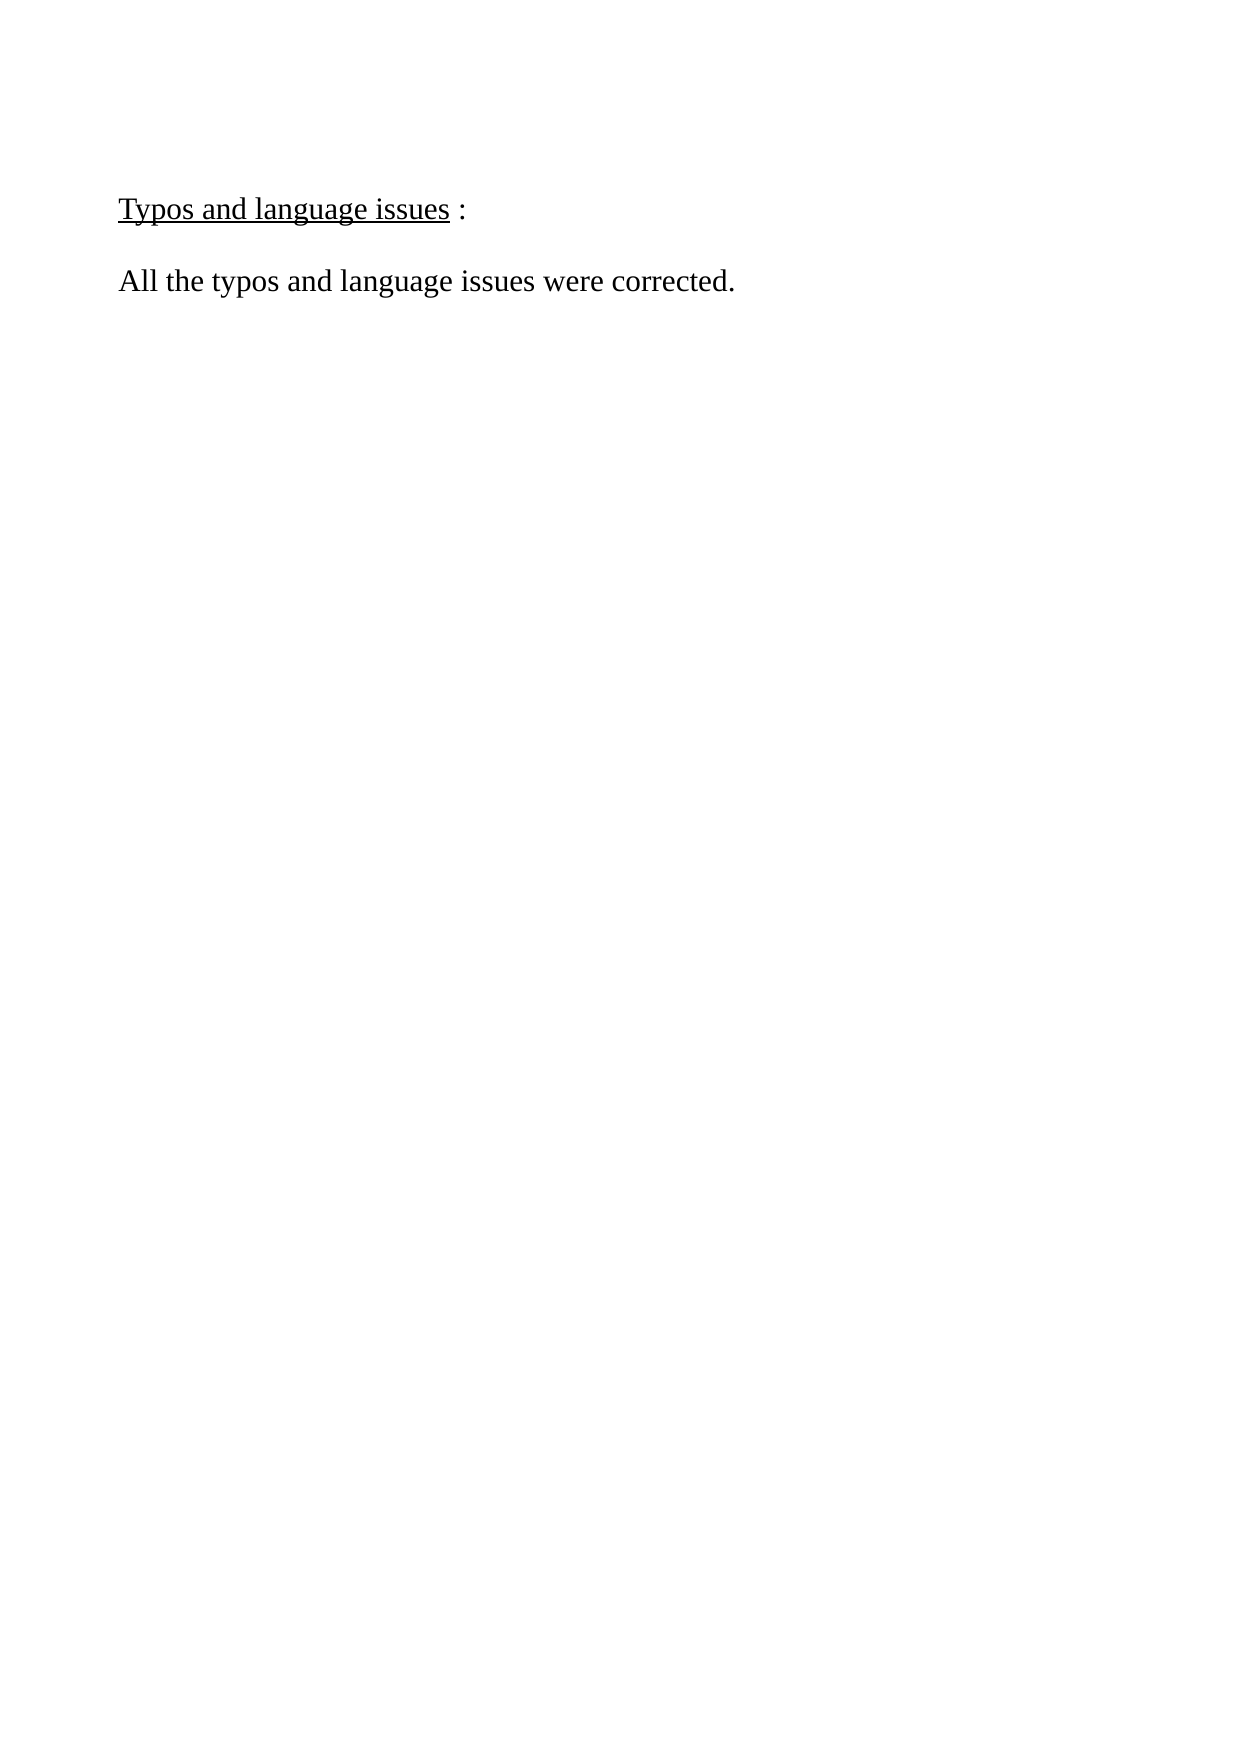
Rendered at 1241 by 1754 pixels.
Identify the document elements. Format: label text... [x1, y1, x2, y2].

text Typos and language issues : [118, 190, 1122, 226]
text All the typos and language issues were corrected. [118, 262, 1122, 298]
